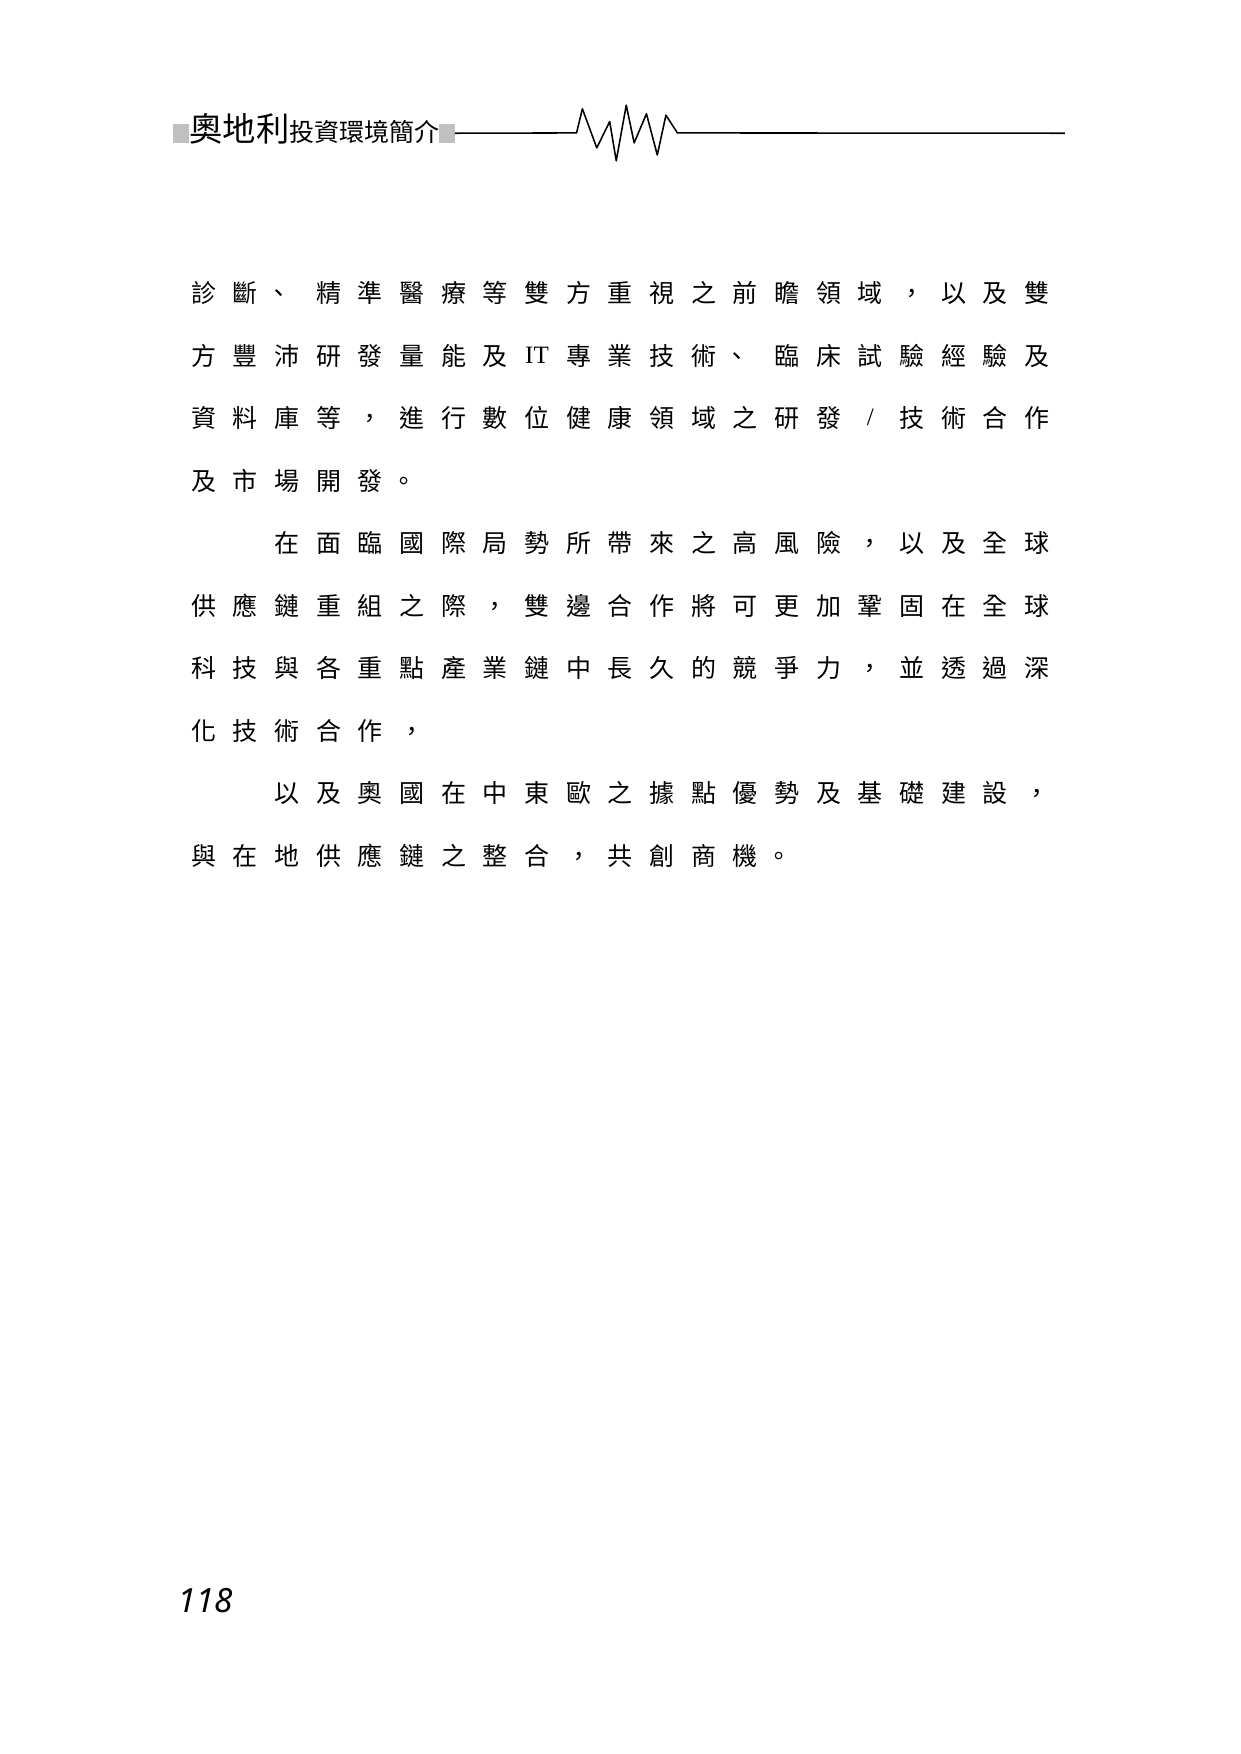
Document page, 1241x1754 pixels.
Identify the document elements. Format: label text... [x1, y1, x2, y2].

text 以及奧國在中東歐之據點優勢及基礎建設，與在地供應鏈之整合，共創商機。 [183, 750, 1058, 875]
text 在面臨國際局勢所帶來之高風險，以及全球供應鏈重組之際，雙邊合作將可更加鞏固在全球科技與各重點產業鏈中長久的競爭力，並透過深化技術合作， [183, 500, 1058, 750]
text 診斷、精準醫療等雙方重視之前瞻領域，以及雙方豐沛研發量能及IT專業技術、臨床試驗經驗及資料庫等，進行數位健康領域之研發/技術合作及市場開發。 [183, 250, 1058, 500]
